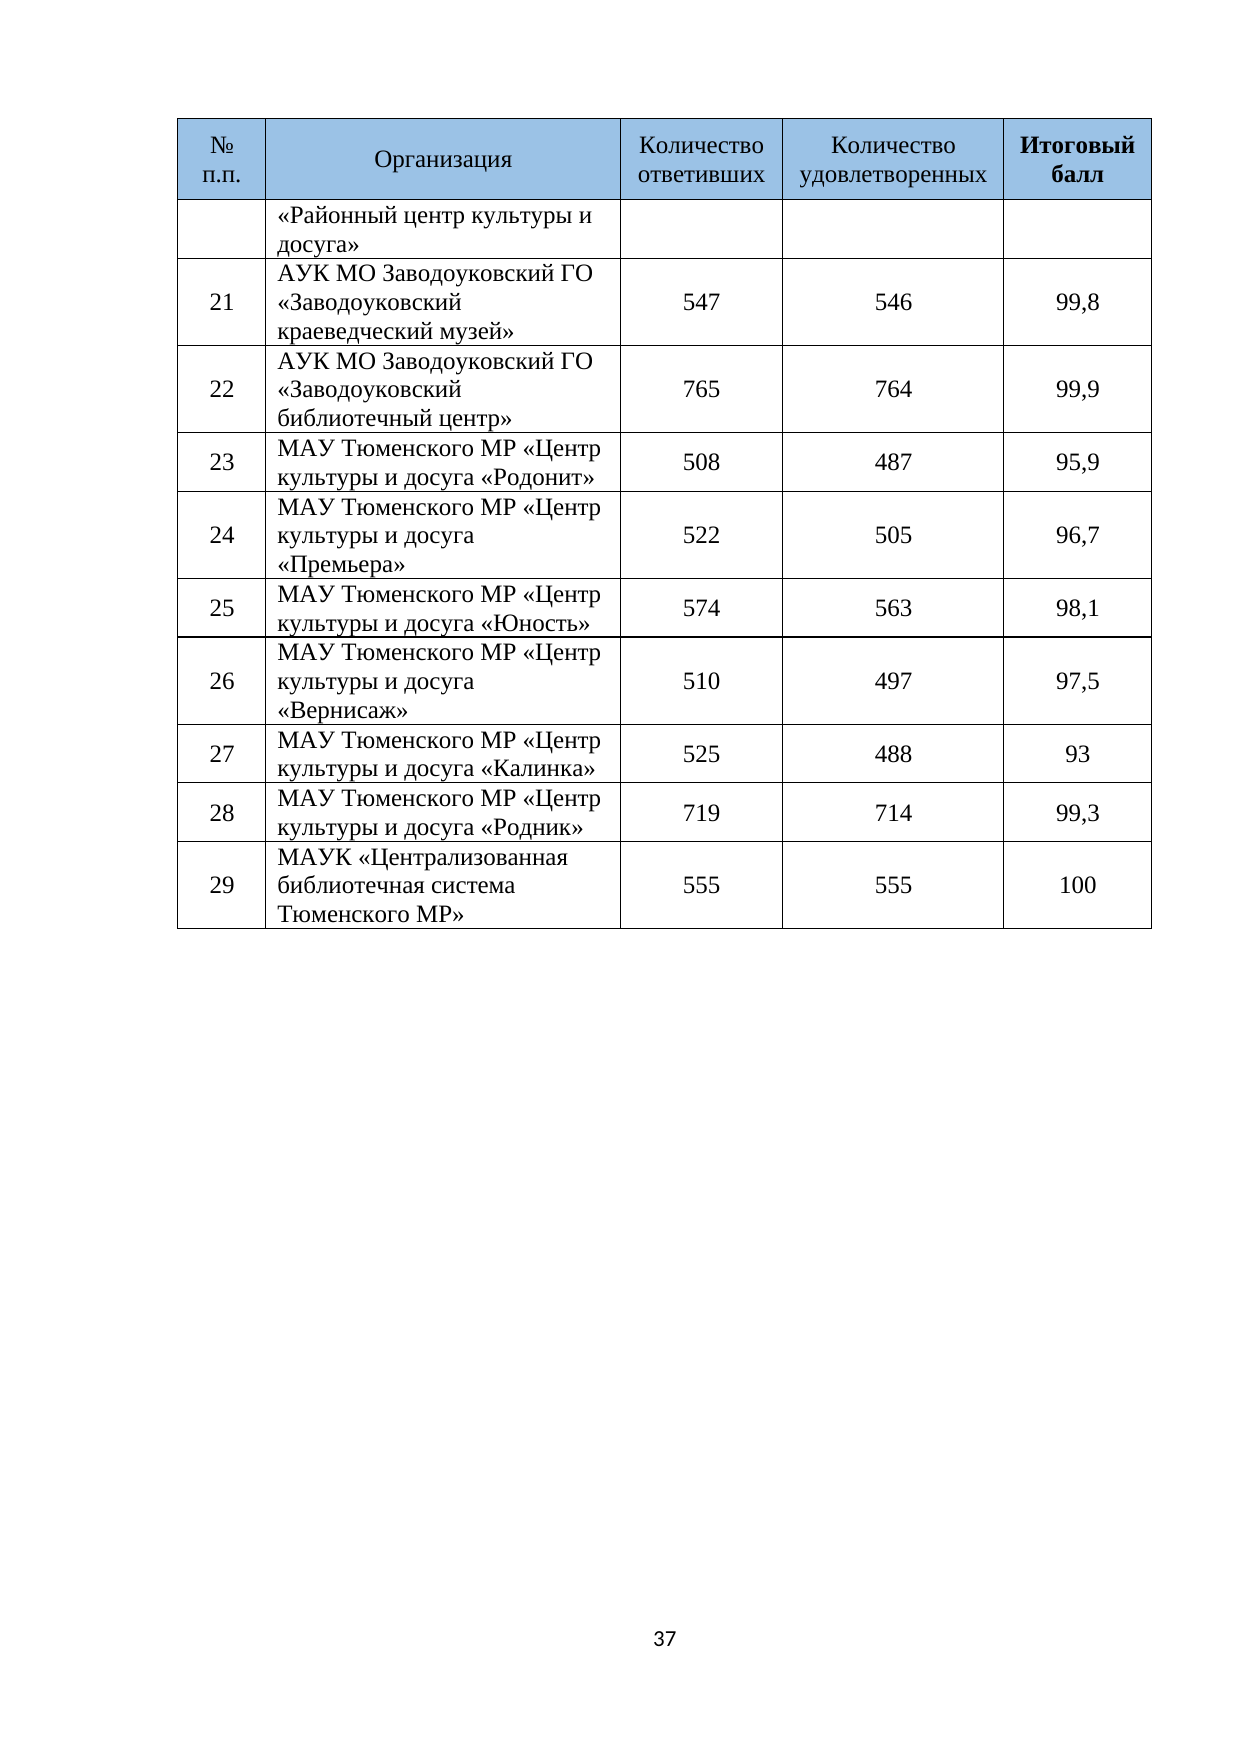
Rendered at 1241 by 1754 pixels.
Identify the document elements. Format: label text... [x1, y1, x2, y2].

table_cell 28 [178, 783, 265, 841]
table_cell 487 [783, 433, 1003, 491]
table_cell 510 [621, 638, 782, 724]
table_cell МАУ Тюменского МР «Центр культуры и досуга «Родник» [266, 783, 620, 841]
table_header Итоговый балл [1004, 119, 1151, 199]
table_cell 719 [621, 783, 782, 841]
table_cell 574 [621, 579, 782, 636]
table_cell 714 [783, 783, 1003, 841]
table_cell 488 [783, 725, 1003, 782]
table_cell 497 [783, 638, 1003, 724]
table_cell 546 [783, 259, 1003, 345]
table_cell 100 [1004, 842, 1151, 928]
table_cell 98,1 [1004, 579, 1151, 636]
table_header № п.п. [178, 119, 265, 199]
table_cell 99,9 [1004, 346, 1151, 432]
table_cell [783, 200, 1003, 257]
table_cell «Районный центр культуры и досуга» [266, 200, 620, 257]
table_cell МАУ Тюменского МР «Центр культуры и досуга «Родонит» [266, 433, 620, 491]
table_header Количество удовлетворенных [783, 119, 1003, 199]
table_cell 27 [178, 725, 265, 782]
table_cell 555 [621, 842, 782, 928]
table_cell 555 [783, 842, 1003, 928]
table_cell 25 [178, 579, 265, 636]
table_cell 525 [621, 725, 782, 782]
table_cell 765 [621, 346, 782, 432]
table_cell 505 [783, 492, 1003, 578]
table_cell 99,8 [1004, 259, 1151, 345]
table_cell 563 [783, 579, 1003, 636]
table_cell АУК МО Заводоуковский ГО «Заводоуковский библиотечный центр» [266, 346, 620, 432]
table_cell МАУ Тюменского МР «Центр культуры и досуга «Премьера» [266, 492, 620, 578]
table_cell 24 [178, 492, 265, 578]
table_cell МАУК «Централизованная библиотечная система Тюменского МР» [266, 842, 620, 928]
table_cell 99,3 [1004, 783, 1151, 841]
table_cell [1004, 200, 1151, 257]
table_cell 508 [621, 433, 782, 491]
table_cell 95,9 [1004, 433, 1151, 491]
table_cell 96,7 [1004, 492, 1151, 578]
table_cell 23 [178, 433, 265, 491]
table_cell МАУ Тюменского МР «Центр культуры и досуга «Юность» [266, 579, 620, 636]
table_cell 547 [621, 259, 782, 345]
table_cell [178, 200, 265, 257]
table_cell МАУ Тюменского МР «Центр культуры и досуга «Вернисаж» [266, 638, 620, 724]
table_cell 22 [178, 346, 265, 432]
table_cell 97,5 [1004, 638, 1151, 724]
table_cell 29 [178, 842, 265, 928]
table_cell 764 [783, 346, 1003, 432]
table_header Количество ответивших [621, 119, 782, 199]
table_cell МАУ Тюменского МР «Центр культуры и досуга «Калинка» [266, 725, 620, 782]
table_cell АУК МО Заводоуковский ГО «Заводоуковский краеведческий музей» [266, 259, 620, 345]
table_header Организация [266, 119, 620, 199]
table_cell 26 [178, 638, 265, 724]
table_cell 93 [1004, 725, 1151, 782]
table_cell 522 [621, 492, 782, 578]
table_cell [621, 200, 782, 257]
table_cell 21 [178, 259, 265, 345]
